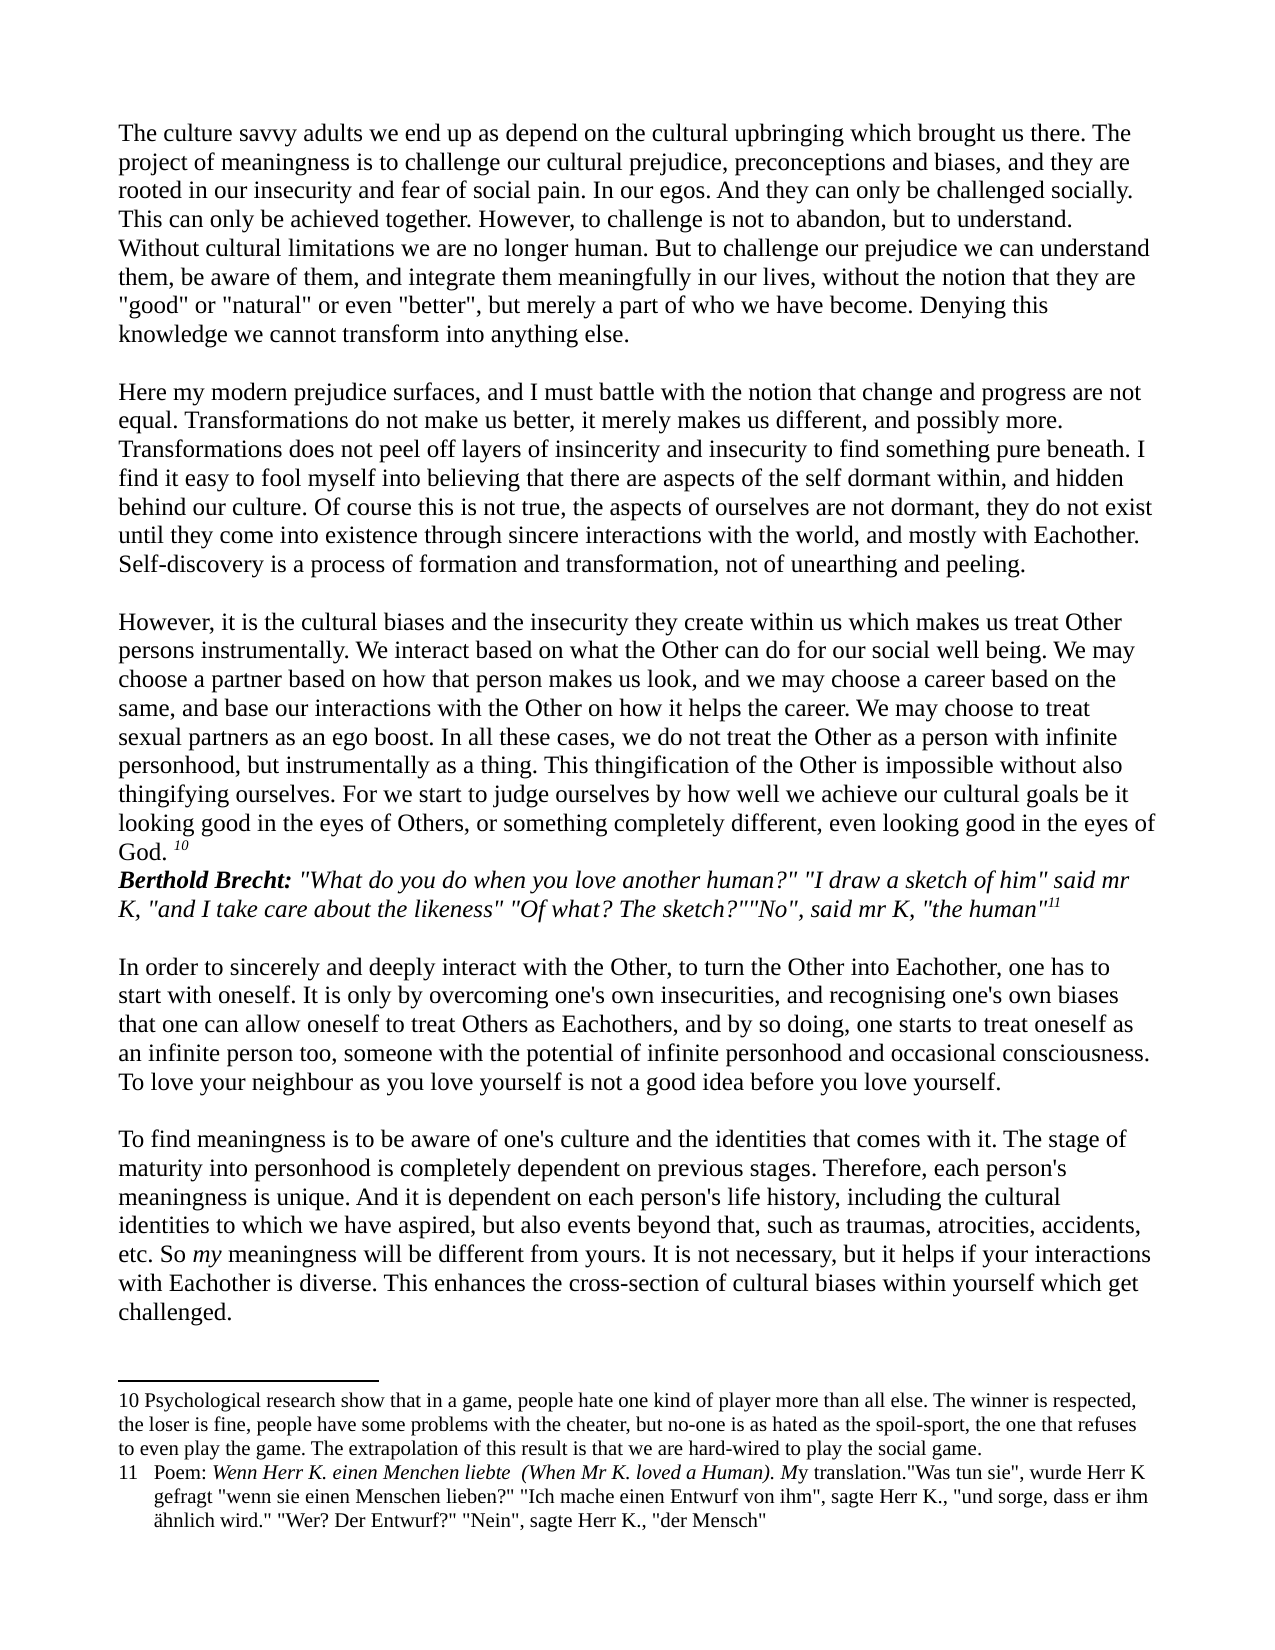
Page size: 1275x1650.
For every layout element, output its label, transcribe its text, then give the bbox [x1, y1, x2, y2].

text To find meaningness is to be aware of one's culture and the identities that comes with it. The stage of maturity into personhood is completely dependent on previous stages. Therefore, each person's meaningness is unique. And it is dependent on each person's life history, including the cultural identities to which we have aspired, but also events beyond that, such as traumas, atrocities, accidents, etc. So my meaningness will be different from yours. It is not necessary, but it helps if your interactions with Eachother is diverse. This enhances the cross-section of cultural biases within yourself which get challenged. [118, 1124, 1157, 1326]
text This can only be achieved together. However, to challenge is not to abandon, but to understand. Without cultural limitations we are no longer human. But to challenge our prejudice we can understand them, be aware of them, and integrate them meaningfully in our lives, without the notion that they are "good" or "natural" or even "better", but merely a part of who we have become. Denying this knowledge we cannot transform into anything else. [118, 204, 1157, 348]
text In order to sincerely and deeply interact with the Other, to turn the Other into Eachother, one has to start with oneself. It is only by overcoming one's own insecurities, and recognising one's own biases that one can allow oneself to treat Others as Eachothers, and by so doing, one starts to treat oneself as an infinite person too, someone with the potential of infinite personhood and occasional consciousness. To love your neighbour as you love yourself is not a good idea before you love yourself. [118, 952, 1157, 1096]
text Berthold Brecht: "What do you do when you love another human?" "I draw a sketch of him" said mr K, "and I take care about the likeness" "Of what? The sketch?""No", said mr K, "the human" [118, 866, 1157, 923]
text Psychological research show that in a game, people hate one kind of player more than all else. The winner is respected, the loser is fine, people have some problems with the cheater, but no-one is as hated as the spoil-sport, the one that refuses to even play the game. The extrapolation of this result is that we are hard-wired to play the social game. [118, 1387, 1157, 1460]
text The culture savvy adults we end up as depend on the cultural upbringing which brought us there. The project of meaningness is to challenge our cultural prejudice, preconceptions and biases, and they are rooted in our insecurity and fear of social pain. In our egos. And they can only be challenged socially. [118, 118, 1157, 204]
text However, it is the cultural biases and the insecurity they create within us which makes us treat Other persons instrumentally. We interact based on what the Other can do for our social well being. We may choose a partner based on how that person makes us look, and we may choose a career based on the same, and base our interactions with the Other on how it helps the career. We may choose to treat sexual partners as an ego boost. In all these cases, we do not treat the Other as a person with infinite personhood, but instrumentally as a thing. This thingification of the Other is impossible without also thingifying ourselves. For we start to judge ourselves by how well we achieve our cultural goals be it looking good in the eyes of Others, or something completely different, even looking good in the eyes of God. [118, 607, 1157, 866]
text Here my modern prejudice surfaces, and I must battle with the notion that change and progress are not equal. Transformations do not make us better, it merely makes us different, and possibly more. Transformations does not peel off layers of insincerity and insecurity to find something pure beneath. I find it easy to fool myself into believing that there are aspects of the self dormant within, and hidden behind our culture. Of course this is not true, the aspects of ourselves are not dormant, they do not exist until they come into existence through sincere interactions with the world, and mostly with Eachother. Self-discovery is a process of formation and transformation, not of unearthing and peeling. [118, 377, 1157, 578]
text Poem: Wenn Herr K. einen Menchen liebte (When Mr K. loved a Human). My translation."Was tun sie", wurde Herr K gefragt "wenn sie einen Menschen lieben?" "Ich mache einen Entwurf von ihm", sagte Herr K., "und sorge, dass er ihm ähnlich wird." "Wer? Der Entwurf?" "Nein", sagte Herr K., "der Mensch" [118, 1460, 1157, 1532]
